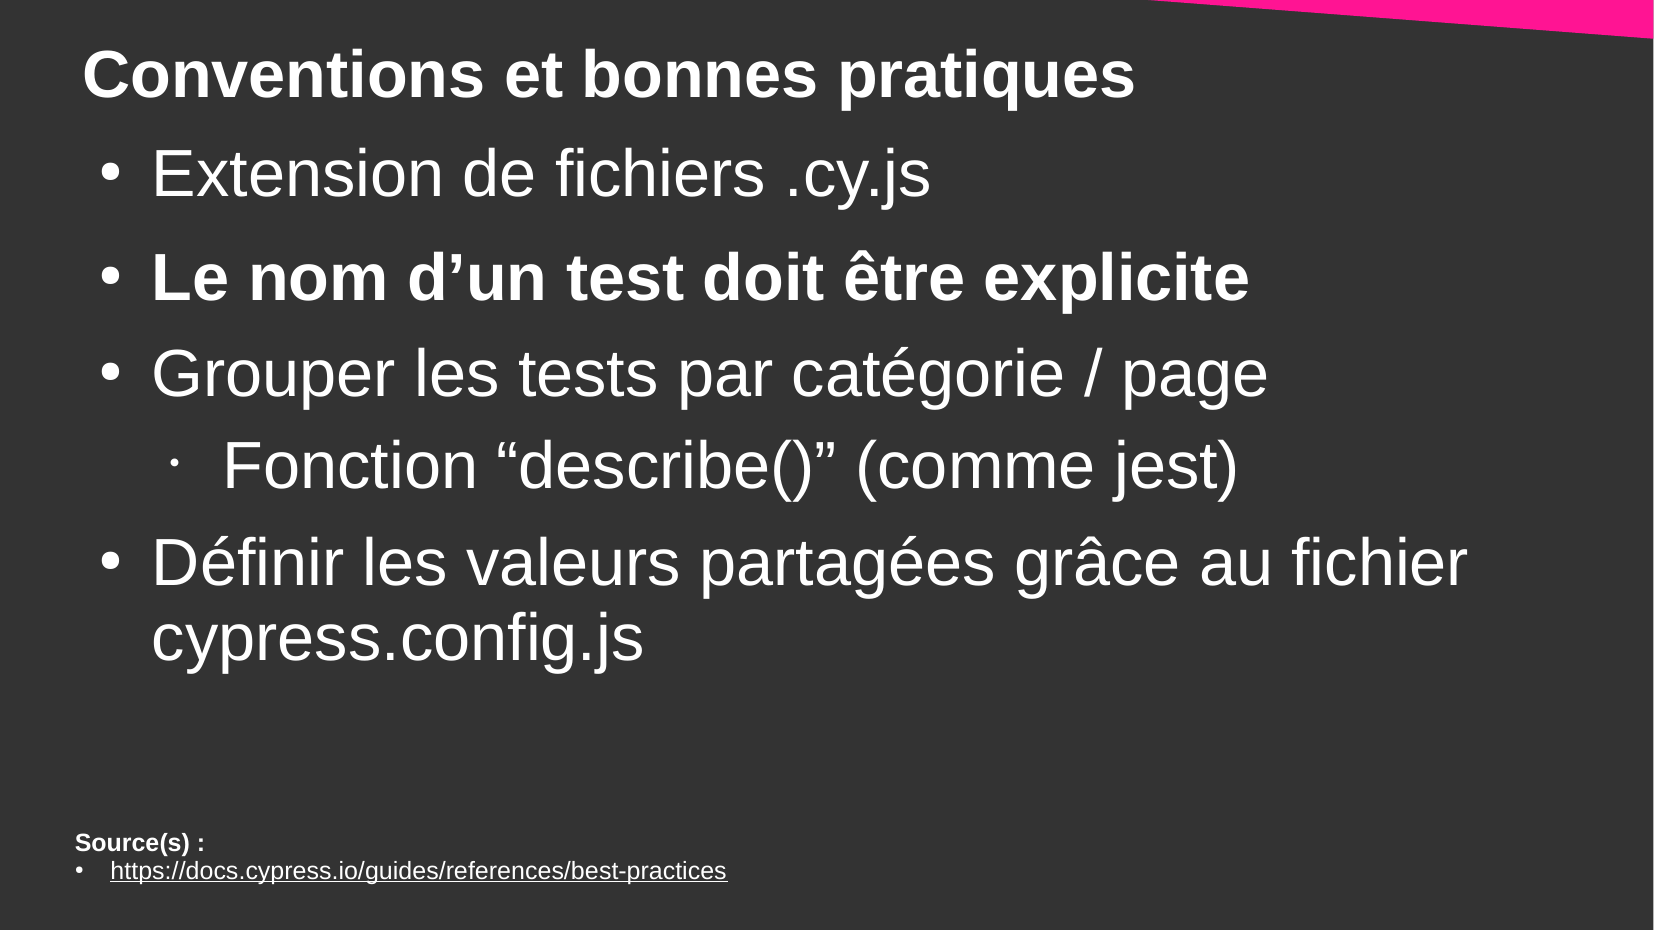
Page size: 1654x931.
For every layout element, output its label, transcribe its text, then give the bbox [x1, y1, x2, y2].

title Conventions et bonnes pratiques [82, 37, 1571, 112]
text_box Source(s) : https://docs.cypress.io/guides/references/best-practices [60, 821, 1546, 906]
text_box [1148, 0, 1654, 39]
list Extension de fichiers .cy.js Le nom d’un test doit être explicite Grouper les tests par catégorie / page Fonction “describe()” (comme jest) Définir les valeurs partagées grâce au fichier cypress.config.js [80, 135, 1620, 804]
